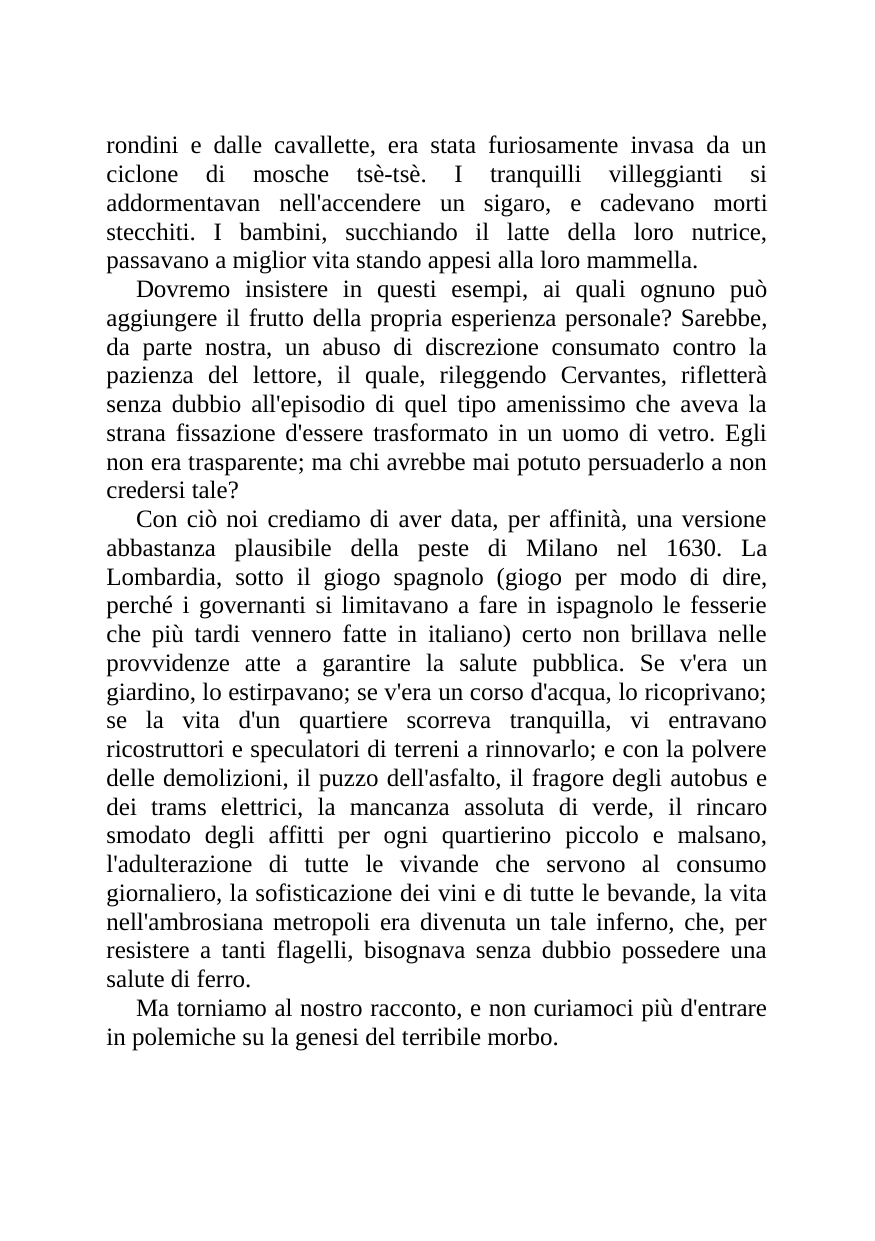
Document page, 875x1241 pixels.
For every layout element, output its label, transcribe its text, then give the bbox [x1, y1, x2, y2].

text Dovremo insistere in questi esempi, ai quali ognuno può aggiungere il frutto della propria esperienza personale? Sarebbe, da parte nostra, un abuso di discrezione consumato contro la pazienza del lettore, il quale, rileggendo Cervantes, rifletterà senza dubbio all'episodio di quel tipo amenissimo che aveva la strana fissazione d'essere trasformato in un uomo di vetro. Egli non era trasparente; ma chi avrebbe mai potuto persuaderlo a non credersi tale? [106, 274, 768, 504]
text Con ciò noi crediamo di aver data, per affinità, una versione abbastanza plausibile della peste di Milano nel 1630. La Lombardia, sotto il giogo spagnolo (giogo per modo di dire, perché i governanti si limitavano a fare in ispagnolo le fesserie che più tardi vennero fatte in italiano) certo non brillava nelle provvidenze atte a garantire la salute pubblica. Se v'era un giardino, lo estirpavano; se v'era un corso d'acqua, lo ricoprivano; se la vita d'un quartiere scorreva tranquilla, vi entravano ricostruttori e speculatori di terreni a rinnovarlo; e con la polvere delle demolizioni, il puzzo dell'asfalto, il fragore degli autobus e dei trams elettrici, la mancanza assoluta di verde, il rincaro smodato degli affitti per ogni quartierino piccolo e malsano, l'adulterazione di tutte le vivande che servono al consumo giornaliero, la sofisticazione dei vini e di tutte le bevande, la vita nell'ambrosiana metropoli era divenuta un tale inferno, che, per resistere a tanti flagelli, bisognava senza dubbio possedere una salute di ferro. [106, 504, 768, 993]
text rondini e dalle cavallette, era stata furiosamente invasa da un ciclone di mosche tsè-tsè. I tranquilli villeggianti si addormentavan nell'accendere un sigaro, e cadevano morti stecchiti. I bambini, succhiando il latte della loro nutrice, passavano a miglior vita stando appesi alla loro mammella. [106, 130, 768, 274]
text Ma torniamo al nostro racconto, e non curiamoci più d'entrare in polemiche su la genesi del terribile morbo. [106, 993, 768, 1050]
